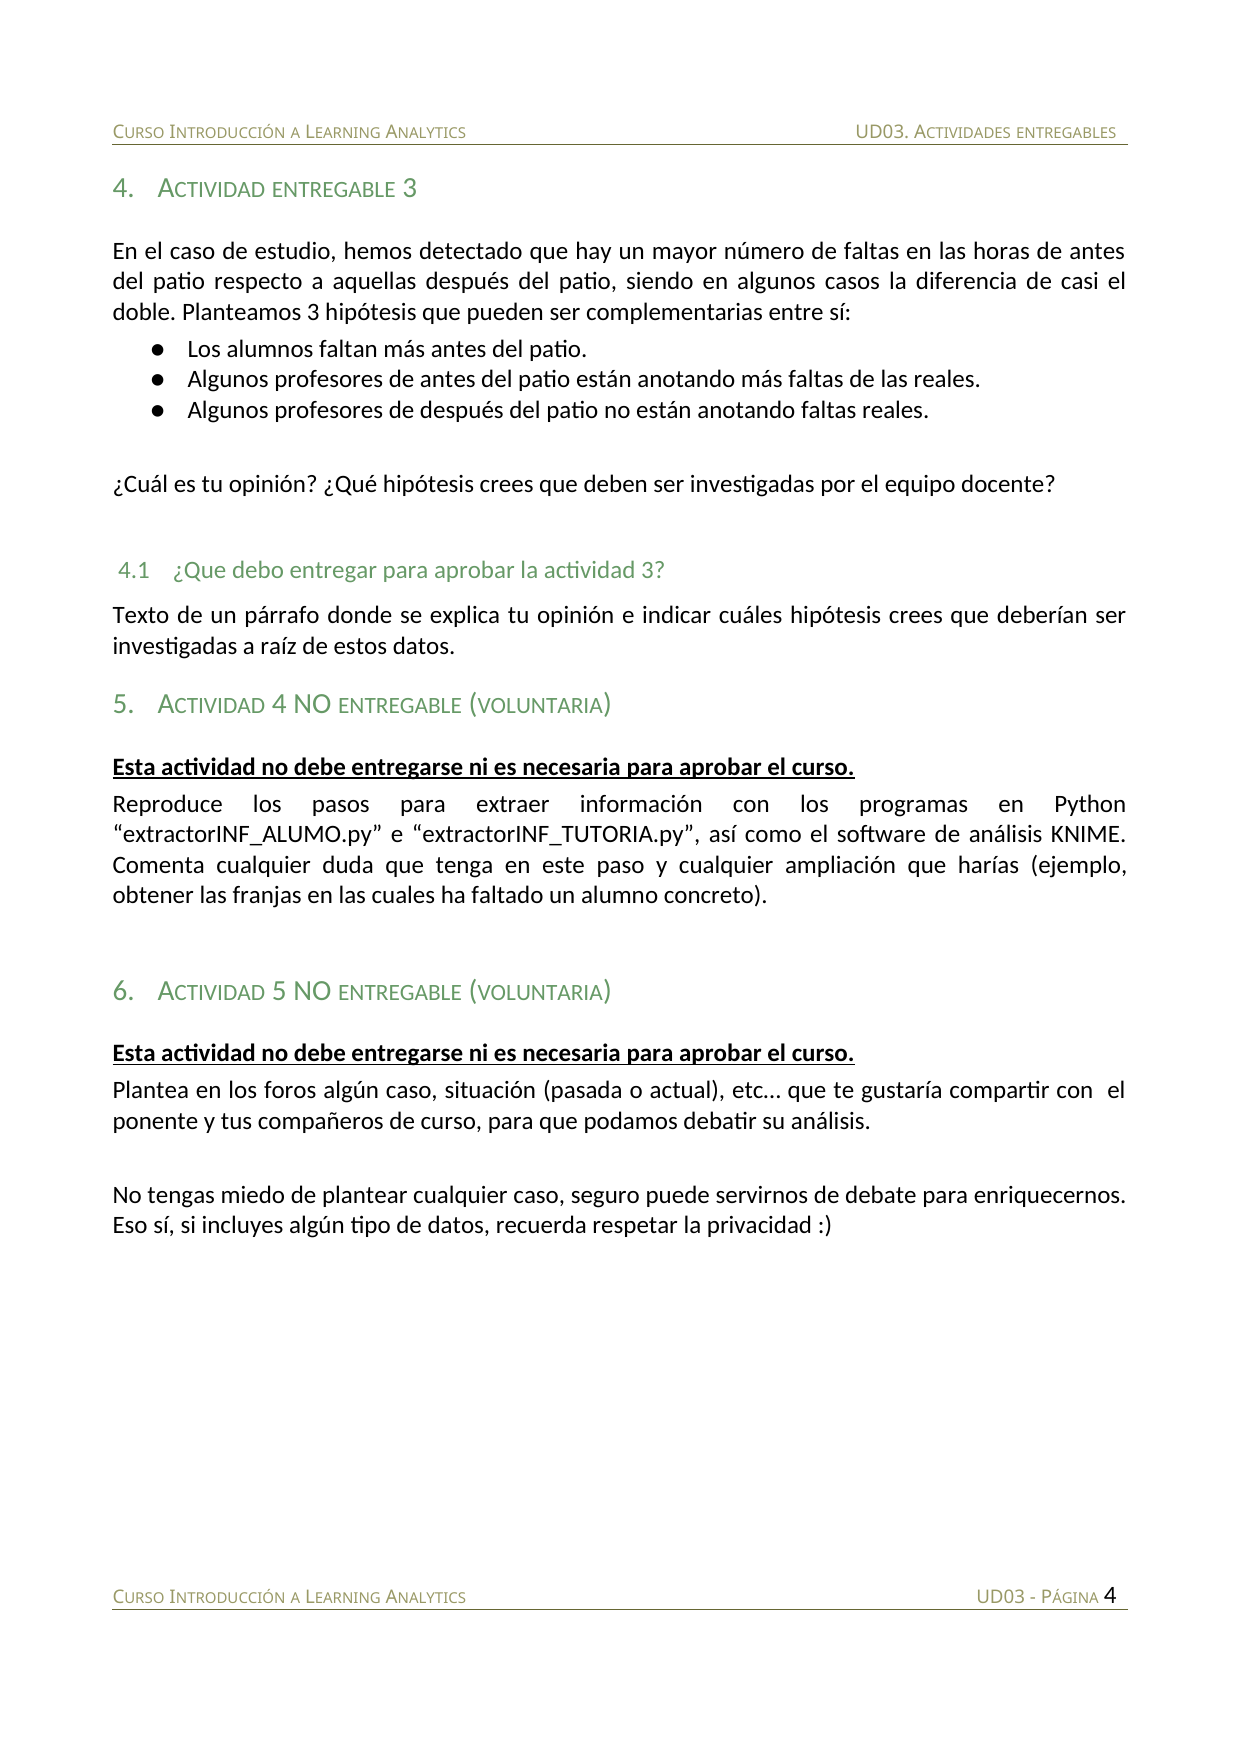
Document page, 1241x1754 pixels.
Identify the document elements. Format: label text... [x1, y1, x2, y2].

text ¿Cuál es tu opinión? ¿Qué hipótesis crees que deben ser investigadas por el equipo docente? [112, 468, 1128, 498]
subtitle Actividad 4 NO entregable (voluntaria) [112, 685, 1128, 721]
list Los alumnos faltan más antes del patio. [150, 333, 1128, 363]
subtitle Actividad 5 NO entregable (voluntaria) [112, 972, 1128, 1007]
subtitle Actividad entregable 3 [112, 169, 1128, 205]
subtitle ¿Que debo entregar para aprobar la actividad 3? [112, 554, 1128, 585]
text No tengas miedo de plantear cualquier caso, seguro puede servirnos de debate para enriquecernos. Eso sí, si incluyes algún tipo de datos, recuerda respetar la privacidad :) [112, 1179, 1128, 1240]
text Esta actividad no debe entregarse ni es necesaria para aprobar el curso. [112, 751, 1128, 782]
text Reproduce los pasos para extraer información con los programas en Python “extractorINF_ALUMO.py” e “extractorINF_TUTORIA.py”, así como el software de análisis KNIME. Comenta cualquier duda que tenga en este paso y cualquier ampliación que harías (ejemplo, obtener las franjas en las cuales ha faltado un alumno concreto). [112, 788, 1128, 910]
list Algunos profesores de antes del patio están anotando más faltas de las reales. [150, 363, 1128, 394]
text Plantea en los foros algún caso, situación (pasada o actual), etc… que te gustaría compartir con el ponente y tus compañeros de curso, para que podamos debatir su análisis. [112, 1074, 1128, 1136]
text Esta actividad no debe entregarse ni es necesaria para aprobar el curso. [112, 1038, 1128, 1068]
text Texto de un párrafo donde se explica tu opinión e indicar cuáles hipótesis crees que deberían ser investigadas a raíz de estos datos. [112, 599, 1128, 661]
text En el caso de estudio, hemos detectado que hay un mayor número de faltas en las horas de antes del patio respecto a aquellas después del patio, siendo en algunos casos la diferencia de casi el doble. Planteamos 3 hipótesis que pueden ser complementarias entre sí: [112, 235, 1128, 326]
list Algunos profesores de después del patio no están anotando faltas reales. [150, 394, 1128, 424]
